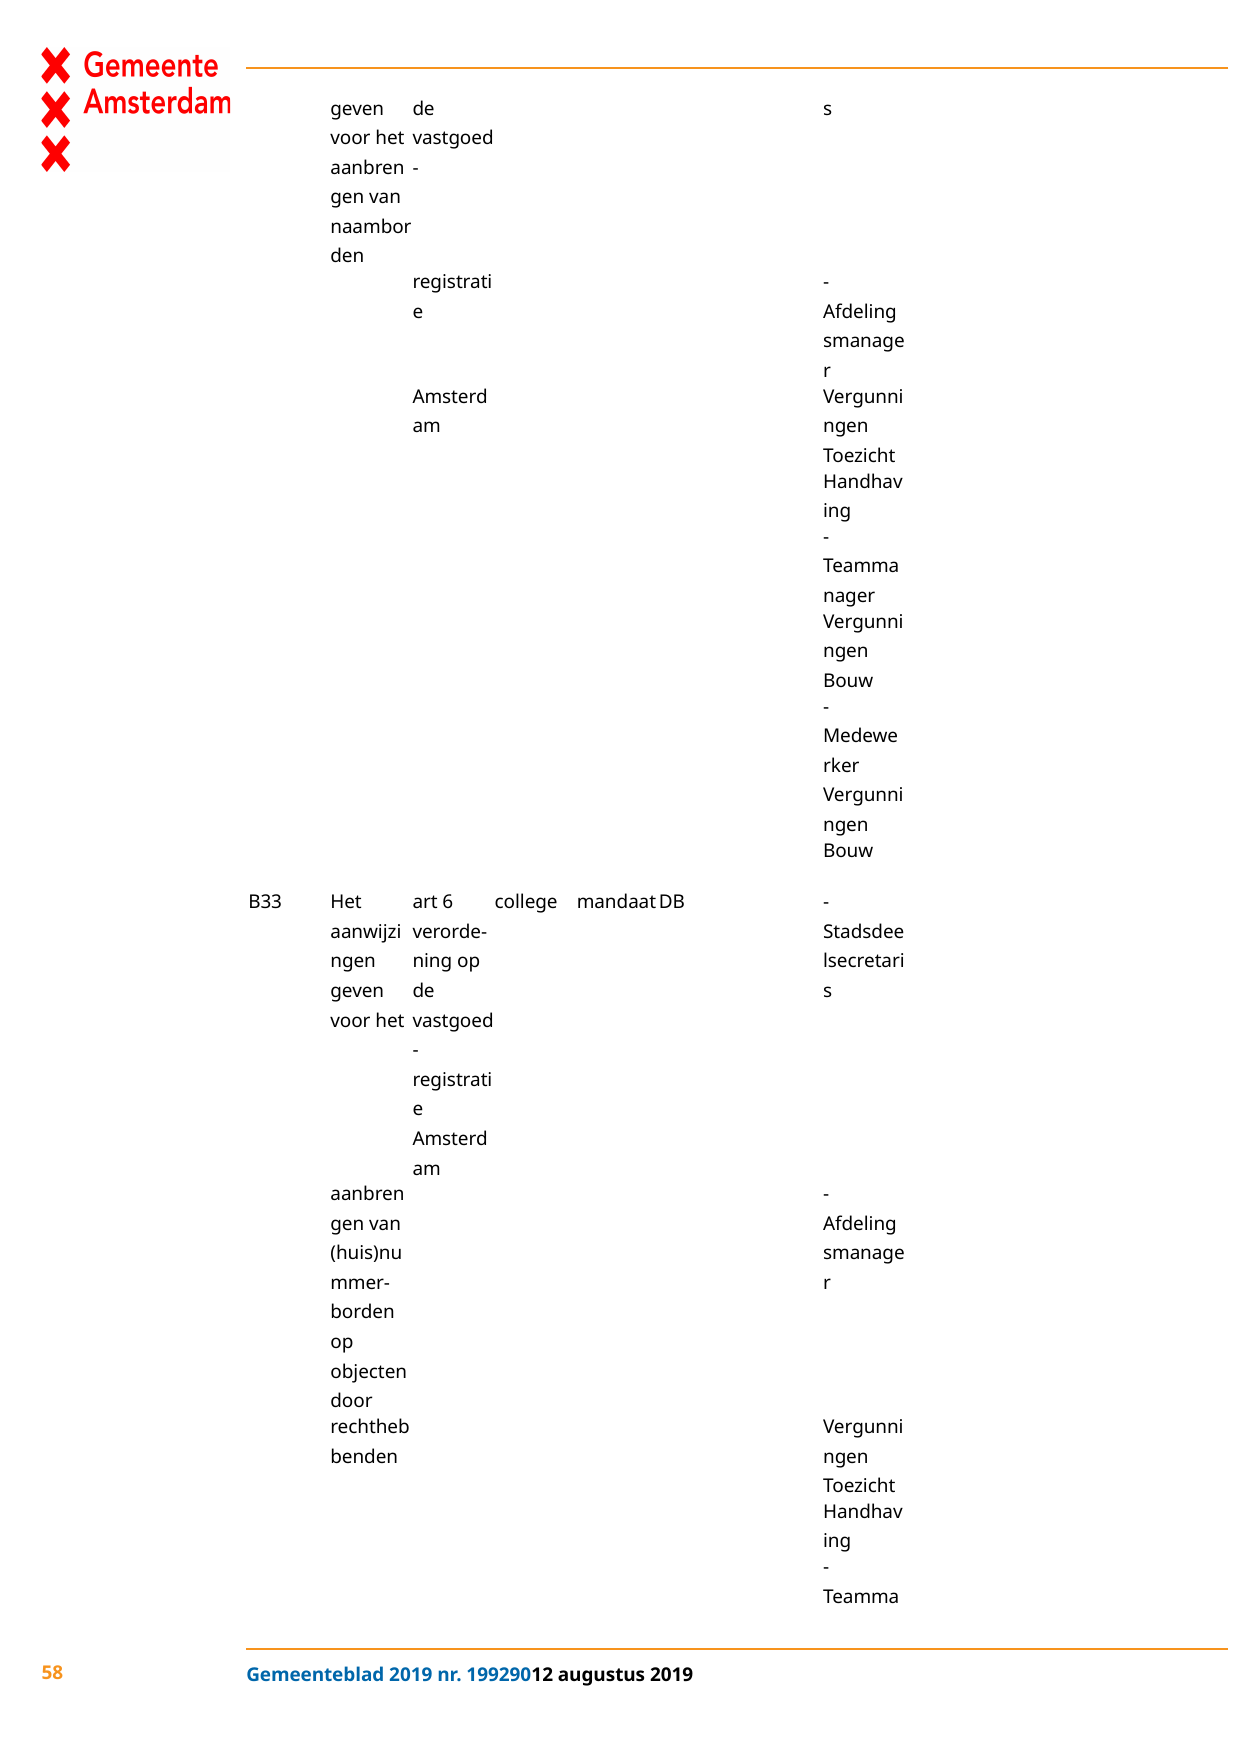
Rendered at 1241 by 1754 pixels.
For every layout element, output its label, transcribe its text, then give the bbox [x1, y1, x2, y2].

table_cell -Teamma [823, 1554, 905, 1609]
table_cell [494, 383, 577, 468]
table_cell Handhaving [823, 1498, 905, 1553]
table_cell [248, 1413, 330, 1498]
table_cell [494, 863, 577, 888]
table_cell [1069, 383, 1152, 468]
table_cell registratie [412, 269, 494, 383]
table_cell [412, 693, 494, 837]
table_cell [577, 468, 659, 523]
table_cell [494, 837, 577, 863]
table_cell [330, 523, 412, 608]
table_cell [577, 523, 659, 608]
table_cell [905, 523, 987, 608]
table_cell [494, 1413, 577, 1498]
table_cell [1069, 693, 1152, 837]
table_cell Bouw [823, 837, 905, 863]
table_cell [987, 1180, 1069, 1413]
table_cell [248, 523, 330, 608]
table_cell [987, 1554, 1069, 1609]
table_cell [741, 889, 823, 1180]
table_cell [412, 1498, 494, 1553]
table_cell Handhaving [823, 468, 905, 523]
table_cell [741, 1554, 823, 1609]
table_cell [659, 1180, 741, 1413]
table_cell [741, 383, 823, 468]
table_cell [494, 1554, 577, 1609]
table_cell [577, 269, 659, 383]
table_cell [741, 863, 823, 888]
table_cell de vastgoed- [412, 95, 494, 268]
table_cell [905, 269, 987, 383]
table_cell [987, 383, 1069, 468]
table_cell [741, 1180, 823, 1413]
table_cell [987, 1413, 1069, 1498]
table_cell [741, 1498, 823, 1553]
table_cell [741, 608, 823, 693]
table_cell - Afdelingsmanager [823, 1180, 905, 1413]
table_cell [412, 1554, 494, 1609]
table_cell [494, 269, 577, 383]
table_cell [248, 95, 330, 268]
table_cell [905, 1180, 987, 1413]
table_cell [1069, 1498, 1152, 1553]
table_cell [1069, 269, 1152, 383]
table_cell Amsterdam [412, 383, 494, 468]
table_cell [412, 1413, 494, 1498]
table_cell [1069, 889, 1152, 1180]
table_cell [577, 863, 659, 888]
table_cell [1069, 468, 1152, 523]
table_cell [659, 523, 741, 608]
table_cell [823, 863, 905, 888]
table_cell [905, 837, 987, 863]
table_cell [248, 837, 330, 863]
table_cell [330, 608, 412, 693]
table_cell [1069, 1180, 1152, 1413]
table_cell [905, 468, 987, 523]
table_cell [741, 1413, 823, 1498]
table_cell Vergunningen Toezicht [823, 383, 905, 468]
table_cell [248, 1180, 330, 1413]
table_cell [577, 1498, 659, 1553]
table_cell [330, 837, 412, 863]
table_cell [412, 608, 494, 693]
table_cell [248, 693, 330, 837]
table_cell [494, 1498, 577, 1553]
table_cell [248, 1498, 330, 1553]
table_cell [905, 383, 987, 468]
table_cell [577, 95, 659, 268]
table_cell [330, 693, 412, 837]
table_cell [494, 523, 577, 608]
table_cell [987, 608, 1069, 693]
table_cell [248, 608, 330, 693]
table_cell [987, 95, 1069, 268]
table_cell [494, 1180, 577, 1413]
table_cell -Medewerker Vergunningen [823, 693, 905, 837]
table_cell college [494, 889, 577, 1180]
table_cell [905, 889, 987, 1180]
table_cell [987, 889, 1069, 1180]
table_cell [577, 837, 659, 863]
table_cell [248, 383, 330, 468]
table_cell Vergunningen Bouw [823, 608, 905, 693]
table_cell [905, 1554, 987, 1609]
picture [41, 47, 231, 172]
table_cell [659, 608, 741, 693]
table_cell [330, 383, 412, 468]
table_cell [248, 863, 330, 888]
table_cell [494, 468, 577, 523]
table_cell [494, 95, 577, 268]
table_cell [1069, 863, 1152, 888]
table_cell [1069, 95, 1152, 268]
table_cell [330, 1554, 412, 1609]
table_cell [905, 608, 987, 693]
table_cell [987, 1498, 1069, 1553]
table_cell art 6 verorde-ning op de vastgoed-registratie Amsterdam [412, 889, 494, 1180]
table_cell [987, 523, 1069, 608]
table_cell [987, 837, 1069, 863]
table_cell [659, 837, 741, 863]
table_cell [659, 1498, 741, 1553]
table_cell [987, 863, 1069, 888]
table_cell [494, 608, 577, 693]
table_cell [659, 1413, 741, 1498]
table_cell [248, 1554, 330, 1609]
table_cell [741, 468, 823, 523]
table_cell [905, 95, 987, 268]
table_cell [741, 693, 823, 837]
table_cell [494, 693, 577, 837]
table_cell [412, 863, 494, 888]
table_cell [577, 693, 659, 837]
table_cell - Afdelingsmanager [823, 269, 905, 383]
table_cell [1069, 837, 1152, 863]
table_cell [987, 693, 1069, 837]
table_cell [659, 383, 741, 468]
table_cell mandaat [577, 889, 659, 1180]
table_cell [577, 1180, 659, 1413]
table_cell [741, 523, 823, 608]
table_cell [741, 269, 823, 383]
table_cell [659, 1554, 741, 1609]
table_cell DB [659, 889, 741, 1180]
table_cell [905, 693, 987, 837]
table_cell s [823, 95, 905, 268]
table_cell [741, 837, 823, 863]
table_cell [741, 95, 823, 268]
table_cell [412, 837, 494, 863]
table_cell [659, 269, 741, 383]
table_cell [905, 1413, 987, 1498]
table_cell [412, 1180, 494, 1413]
table_cell -Teammanager [823, 523, 905, 608]
table_cell [659, 95, 741, 268]
table_cell [577, 1554, 659, 1609]
table_cell [905, 863, 987, 888]
table_cell [248, 269, 330, 383]
table_cell [577, 608, 659, 693]
table_cell [330, 1498, 412, 1553]
table_cell - Stadsdeelsecretaris [823, 889, 905, 1180]
table_cell B33 [248, 889, 330, 1180]
table_cell aanbrengen van (huis)nummer-borden op objecten door [330, 1180, 412, 1413]
table_cell [659, 863, 741, 888]
table_cell [330, 269, 412, 383]
table_cell [1069, 1554, 1152, 1609]
table_cell Vergunningen Toezicht [823, 1413, 905, 1498]
table_cell [1069, 608, 1152, 693]
table_cell [330, 468, 412, 523]
table_cell [659, 693, 741, 837]
table_cell [987, 468, 1069, 523]
table_cell [659, 468, 741, 523]
table_cell [577, 383, 659, 468]
table_cell [905, 1498, 987, 1553]
table_cell [412, 523, 494, 608]
table_cell [1069, 1413, 1152, 1498]
table_cell geven voor het aanbrengen van naamborden [330, 95, 412, 268]
table_cell [412, 468, 494, 523]
table_cell [248, 468, 330, 523]
table_cell [330, 863, 412, 888]
table_cell Het aanwijzingen geven voor het [330, 889, 412, 1180]
table_cell [577, 1413, 659, 1498]
table_cell rechthebbenden [330, 1413, 412, 1498]
table_cell [1069, 523, 1152, 608]
table_cell [987, 269, 1069, 383]
